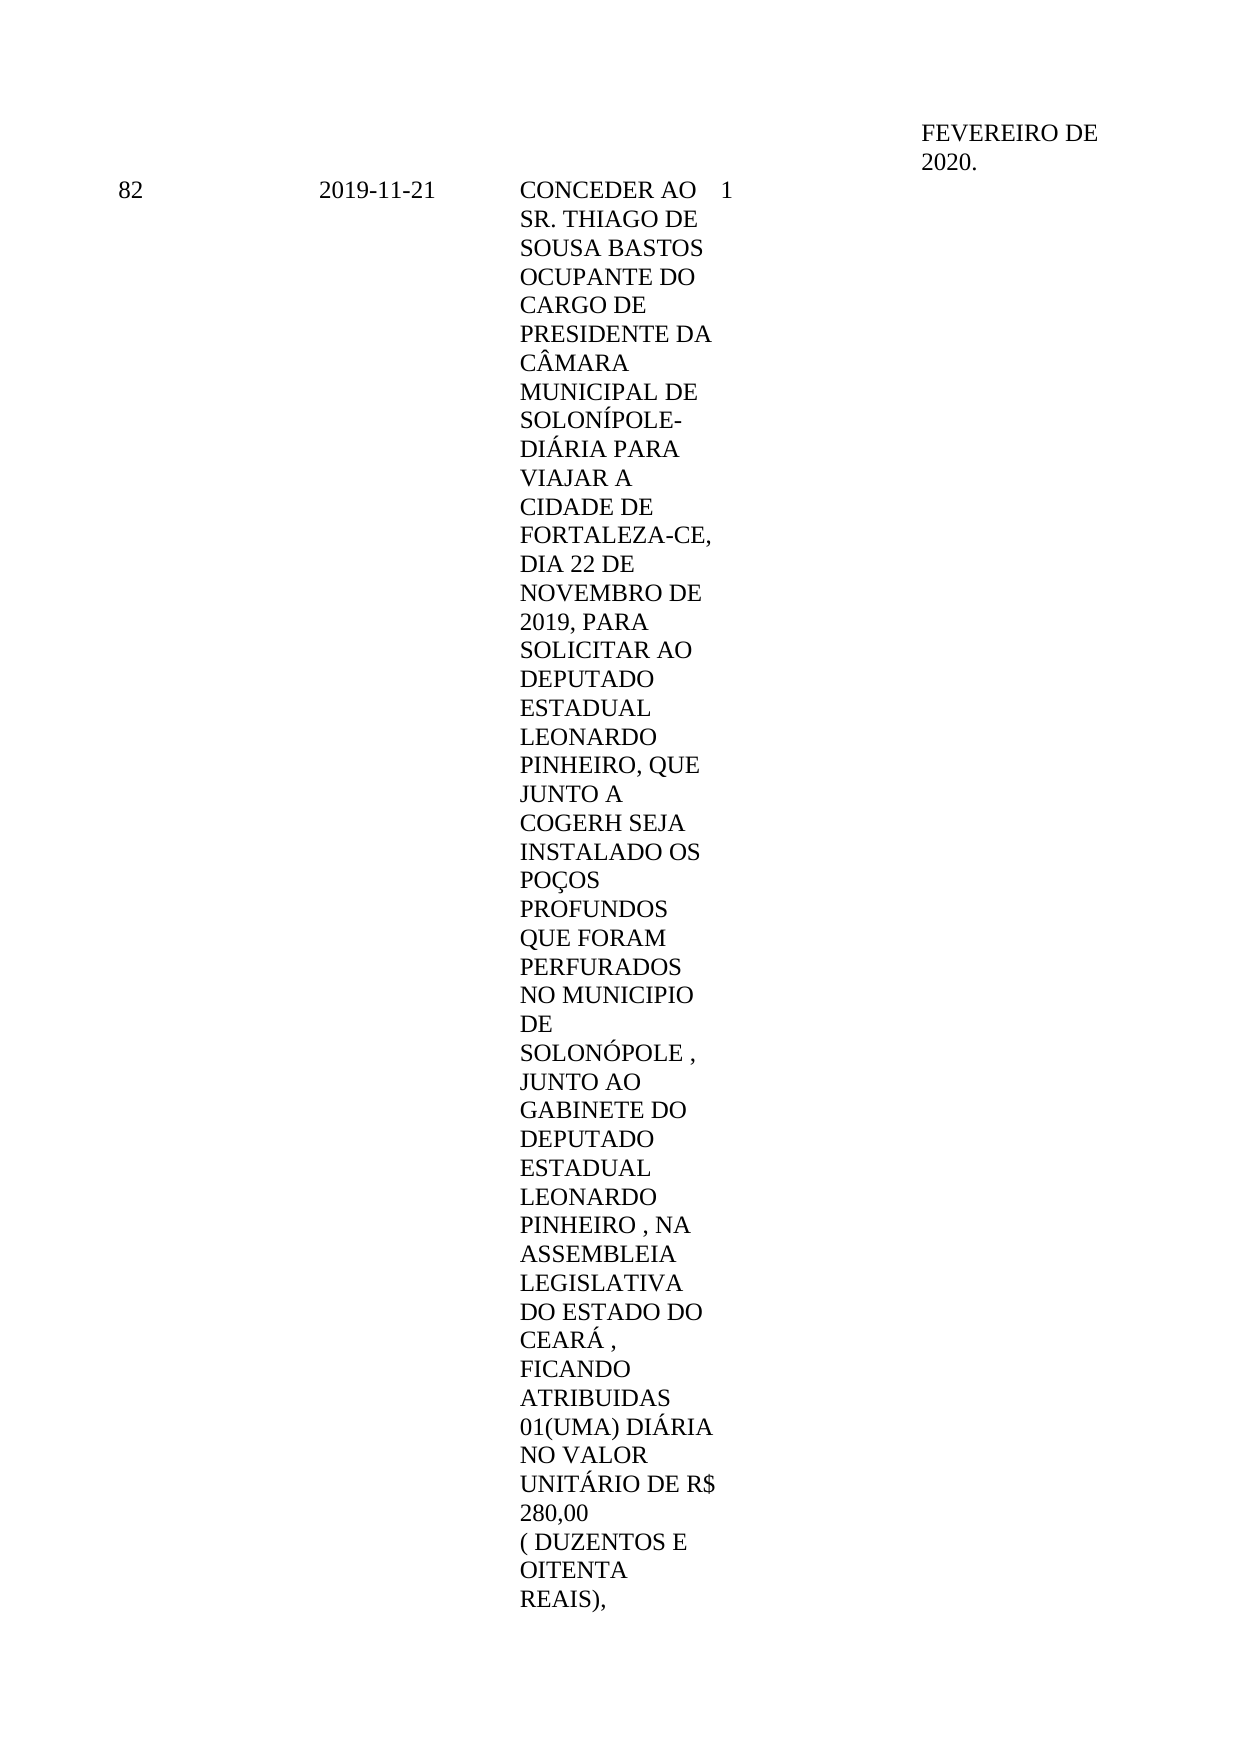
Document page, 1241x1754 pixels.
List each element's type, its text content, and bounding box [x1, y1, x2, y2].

table_cell [319, 118, 519, 176]
table_cell CONCEDER AO SR. THIAGO DE SOUSA BASTOS OCUPANTE DO CARGO DE PRESIDENTE DA CÂMARA MUNICIPAL DE SOLONÍPOLE- DIÁRIA PARA VIAJAR A CIDADE DE FORTALEZA-CE, DIA 22 DE NOVEMBRO DE 2019, PARA SOLICITAR AO DEPUTADO ESTADUAL LEONARDO PINHEIRO, QUE JUNTO A COGERH SEJA INSTALADO OS POÇOS PROFUNDOS QUE FORAM PERFURADOS NO MUNICIPIO DE SOLONÓPOLE , JUNTO AO GABINETE DO DEPUTADO ESTADUAL LEONARDO PINHEIRO , NA ASSEMBLEIA LEGISLATIVA DO ESTADO DO CEARÁ , FICANDO ATRIBUIDAS 01(UMA) DIÁRIA NO VALOR UNITÁRIO DE R$ 280,00 ( DUZENTOS E OITENTA REAIS), [520, 176, 720, 1613]
table_cell [520, 118, 720, 176]
table_cell 82 [118, 176, 319, 1613]
table_cell [118, 118, 319, 176]
table_cell [921, 176, 1122, 1613]
table_cell 1 [720, 176, 921, 1613]
table_cell [720, 118, 921, 176]
table_cell 2019-11-21 [319, 176, 519, 1613]
table_cell FEVEREIRO DE 2020. [921, 118, 1122, 176]
